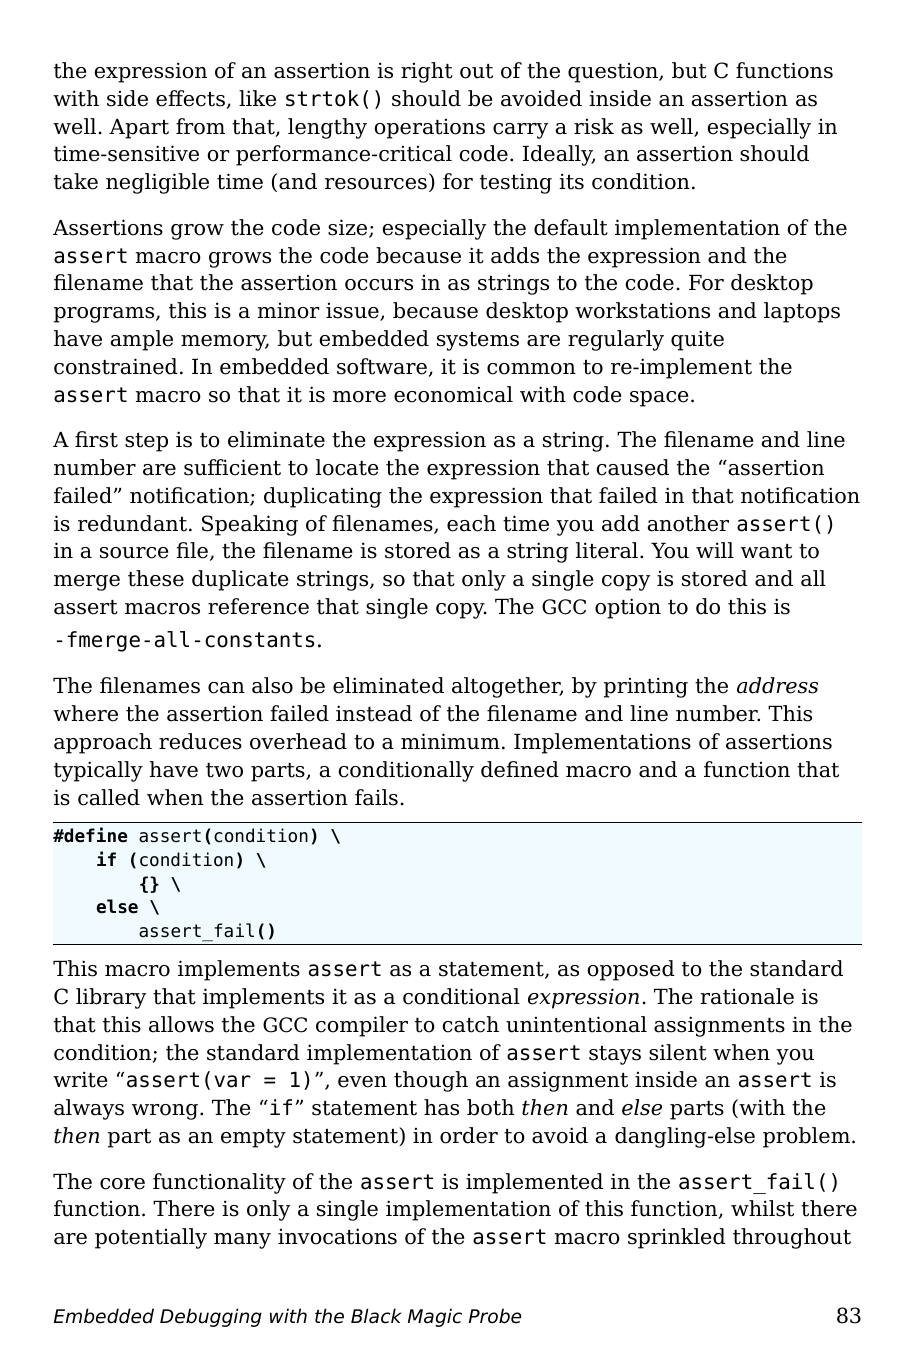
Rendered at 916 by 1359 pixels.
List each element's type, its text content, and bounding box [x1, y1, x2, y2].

text {} \ [53, 869, 862, 893]
text #define assert(condition) \ [53, 823, 862, 846]
text the expression of an assertion is right out of the question, but C functions with side effects, like strtok() should be avoided inside an assertion as well. Apart from that, lengthy operations carry a risk as well, especially in time-sensitive or performance-critical code. Ideally, an assertion should take negligible time (and resources) for testing its condition. [53, 59, 862, 194]
text The filenames can also be eliminated altogether, by printing the address where the assertion failed instead of the filename and line number. This approach reduces overhead to a minimum. Implementations of assertions typically have two parts, a conditionally defined macro and a function that is called when the assertion fails. [53, 674, 862, 810]
text This macro implements assert as a statement, as opposed to the standard C library that implements it as a conditional expression. The rationale is that this allows the GCC compiler to catch unintentional assignments in the condition; the standard implementation of assert stays silent when you write “assert(var = 1)”, even though an assignment inside an assert is always wrong. The “if” statement has both then and else parts (with the then part as an empty statement) in order to avoid a dangling-else problem. [53, 957, 862, 1148]
text Assertions grow the code size; especially the default implementation of the assert macro grows the code because it adds the expression and the filename that the assertion occurs in as strings to the code. For desktop programs, this is a minor issue, because desktop workstations and laptops have ample memory, but embedded systems are regularly quite constrained. In embedded software, it is common to re-implement the assert macro so that it is more economical with code space. [53, 216, 862, 407]
text The core functionality of the assert is implemented in the assert_fail() function. There is only a single implementation of this function, whilst there are potentially many invocations of the assert macro sprinkled throughout [53, 1170, 862, 1249]
text if (condition) \ [53, 846, 862, 869]
text else \ [53, 893, 862, 917]
text A first step is to eliminate the expression as a string. The filename and line number are sufficient to locate the expression that caused the “assertion failed” notification; duplicating the expression that failed in that notification is redundant. Speaking of filenames, each time you add another assert() in a source file, the filename is stored as a string literal. You will want to merge these duplicate strings, so that only a single copy is stored and all assert macros reference that single copy. The GCC option to do this is ‑fmerge‑all‑constants. [53, 428, 862, 652]
text assert_fail() [53, 917, 862, 944]
